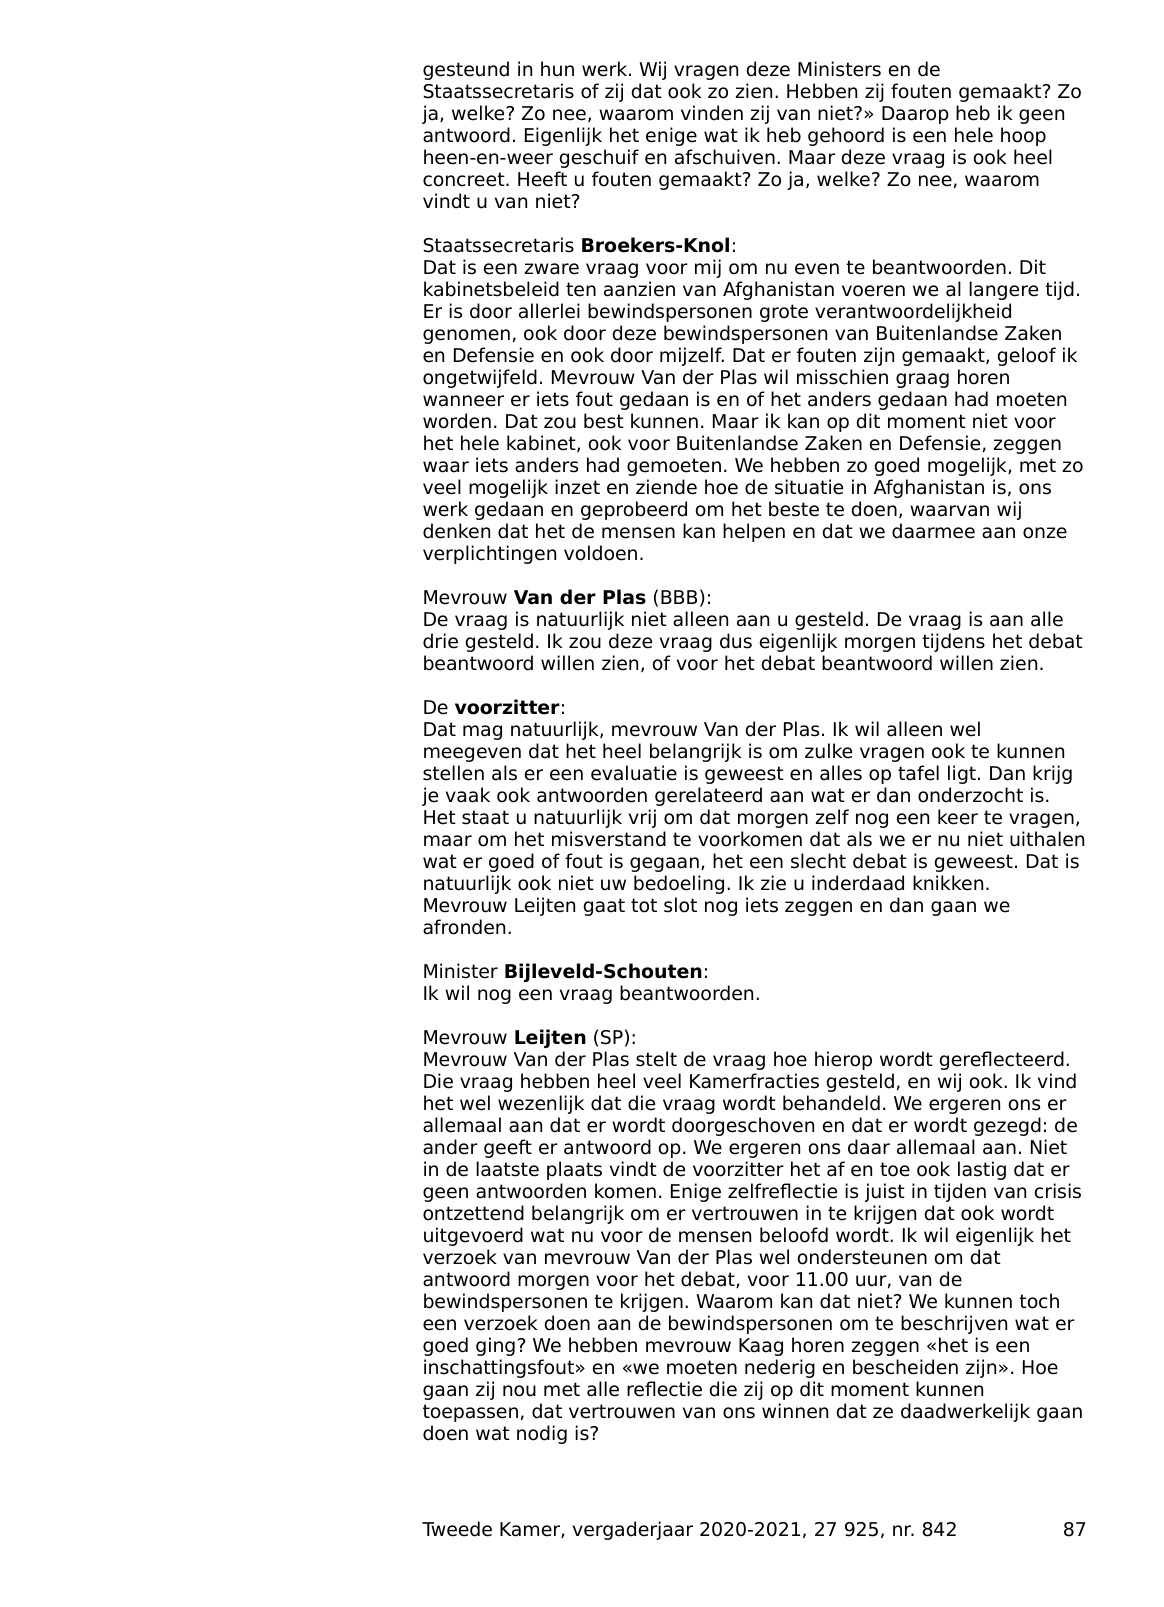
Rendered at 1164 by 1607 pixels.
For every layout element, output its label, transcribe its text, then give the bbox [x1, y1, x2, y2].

text De vraag is natuurlijk niet alleen aan u gesteld. De vraag is aan alle drie gesteld. Ik zou deze vraag dus eigenlijk morgen tijdens het debat beantwoord willen zien, of voor het debat beantwoord willen zien. [422, 609, 1087, 675]
text Mevrouw Van der Plas (BBB): [422, 587, 1087, 609]
text Dat is een zware vraag voor mij om nu even te beantwoorden. Dit kabinetsbeleid ten aanzien van Afghanistan voeren we al langere tijd. Er is door allerlei bewindspersonen grote verantwoordelijkheid genomen, ook door deze bewindspersonen van Buitenlandse Zaken en Defensie en ook door mijzelf. Dat er fouten zijn gemaakt, geloof ik ongetwijfeld. Mevrouw Van der Plas wil misschien graag horen wanneer er iets fout gedaan is en of het anders gedaan had moeten worden. Dat zou best kunnen. Maar ik kan op dit moment niet voor het hele kabinet, ook voor Buitenlandse Zaken en Defensie, zeggen waar iets anders had gemoeten. We hebben zo goed mogelijk, met zo veel mogelijk inzet en ziende hoe de situatie in Afghanistan is, ons werk gedaan en geprobeerd om het beste te doen, waarvan wij denken dat het de mensen kan helpen en dat we daarmee aan onze verplichtingen voldoen. [422, 257, 1087, 565]
text Ik wil nog een vraag beantwoorden. [422, 983, 1087, 1005]
text Mevrouw Van der Plas stelt de vraag hoe hierop wordt gereflecteerd. Die vraag hebben heel veel Kamerfracties gesteld, en wij ook. Ik vind het wel wezenlijk dat die vraag wordt behandeld. We ergeren ons er allemaal aan dat er wordt doorgeschoven en dat er wordt gezegd: de ander geeft er antwoord op. We ergeren ons daar allemaal aan. Niet in de laatste plaats vindt de voorzitter het af en toe ook lastig dat er geen antwoorden komen. Enige zelfreflectie is juist in tijden van crisis ontzettend belangrijk om er vertrouwen in te krijgen dat ook wordt uitgevoerd wat nu voor de mensen beloofd wordt. Ik wil eigenlijk het verzoek van mevrouw Van der Plas wel ondersteunen om dat antwoord morgen voor het debat, voor 11.00 uur, van de bewindspersonen te krijgen. Waarom kan dat niet? We kunnen toch een verzoek doen aan de bewindspersonen om te beschrijven wat er goed ging? We hebben mevrouw Kaag horen zeggen «het is een inschattingsfout» en «we moeten nederig en bescheiden zijn». Hoe gaan zij nou met alle reflectie die zij op dit moment kunnen toepassen, dat vertrouwen van ons winnen dat ze daadwerkelijk gaan doen wat nodig is? [422, 1049, 1087, 1445]
text Dat mag natuurlijk, mevrouw Van der Plas. Ik wil alleen wel meegeven dat het heel belangrijk is om zulke vragen ook te kunnen stellen als er een evaluatie is geweest en alles op tafel ligt. Dan krijg je vaak ook antwoorden gerelateerd aan wat er dan onderzocht is. Het staat u natuurlijk vrij om dat morgen zelf nog een keer te vragen, maar om het misverstand te voorkomen dat als we er nu niet uithalen wat er goed of fout is gegaan, het een slecht debat is geweest. Dat is natuurlijk ook niet uw bedoeling. Ik zie u inderdaad knikken. [422, 719, 1087, 895]
text Mevrouw Leijten gaat tot slot nog iets zeggen en dan gaan we afronden. [422, 895, 1087, 939]
text Staatssecretaris Broekers-Knol: [422, 235, 1087, 257]
text De voorzitter: [422, 697, 1087, 719]
text Mevrouw Leijten (SP): [422, 1027, 1087, 1049]
text Minister Bijleveld-Schouten: [422, 961, 1087, 983]
text gesteund in hun werk. Wij vragen deze Ministers en de Staatssecretaris of zij dat ook zo zien. Hebben zij fouten gemaakt? Zo ja, welke? Zo nee, waarom vinden zij van niet?» Daarop heb ik geen antwoord. Eigenlijk het enige wat ik heb gehoord is een hele hoop heen-en-weer geschuif en afschuiven. Maar deze vraag is ook heel concreet. Heeft u fouten gemaakt? Zo ja, welke? Zo nee, waarom vindt u van niet? [422, 59, 1087, 213]
